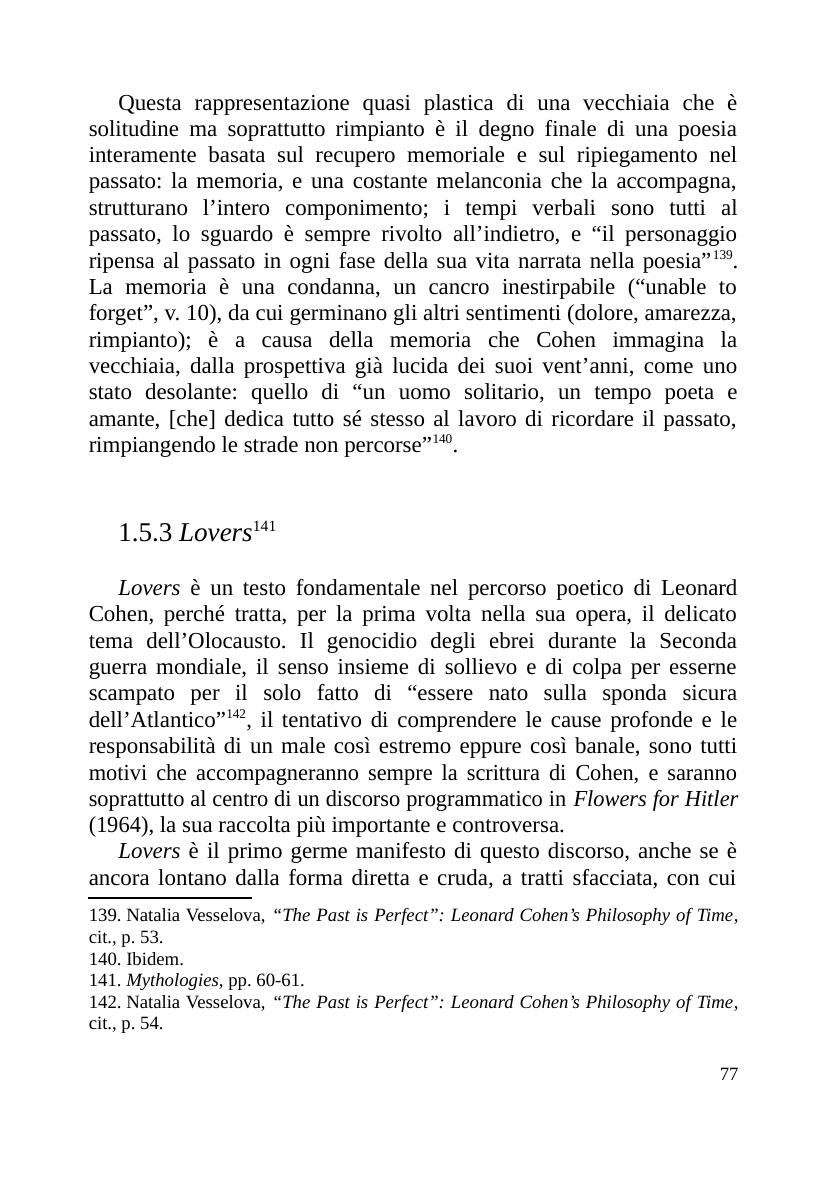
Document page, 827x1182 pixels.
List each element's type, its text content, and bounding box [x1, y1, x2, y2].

text Lovers è un testo fondamentale nel percorso poetico di Leonard Cohen, perché tratta, per la prima volta nella sua opera, il delicato tema dell’Olocausto. Il genocidio degli ebrei durante la Seconda guerra mondiale, il senso insieme di sollievo e di colpa per esserne scampato per il solo fatto di “essere nato sulla sponda sicura dell’Atlantico”, il tentativo di comprendere le cause profonde e le responsabilità di un male così estremo eppure così banale, sono tutti motivi che accompagneranno sempre la scrittura di Cohen, e saranno soprattutto al centro di un discorso programmatico in Flowers for Hitler (1964), la sua raccolta più importante e controversa. [88, 574, 738, 838]
text Natalia Vesselova, “The Past is Perfect”: Leonard Cohen’s Philosophy of Time, cit., p. 53. [88, 904, 738, 947]
text Lovers è il primo germe manifesto di questo discorso, anche se è ancora lontano dalla forma diretta e cruda, a tratti sfacciata, con cui [88, 838, 738, 890]
text Questa rappresentazione quasi plastica di una vecchiaia che è solitudine ma soprattutto rimpianto è il degno finale di una poesia interamente basata sul recupero memoriale e sul ripiegamento nel passato: la memoria, e una costante melanconia che la accompagna, strutturano l’intero componimento; i tempi verbali sono tutti al passato, lo sguardo è sempre rivolto all’indietro, e “il personaggio ripensa al passato in ogni fase della sua vita narrata nella poesia”. La memoria è una condanna, un cancro inestirpabile (“unable to forget”, v. 10), da cui germinano gli altri sentimenti (dolore, amarezza, rimpianto); è a causa della memoria che Cohen immagina la vecchiaia, dalla prospettiva già lucida dei suoi vent’anni, come uno stato desolante: quello di “un uomo solitario, un tempo poeta e amante, [che] dedica tutto sé stesso al lavoro di ricordare il passato, rimpiangendo le strade non percorse”. [88, 88, 738, 457]
text 1.5.3 Lovers [118, 517, 738, 548]
text Mythologies, pp. 60-61. [88, 969, 738, 991]
text Natalia Vesselova, “The Past is Perfect”: Leonard Cohen’s Philosophy of Time, cit., p. 54. [88, 991, 738, 1034]
text Ibidem. [88, 947, 738, 969]
